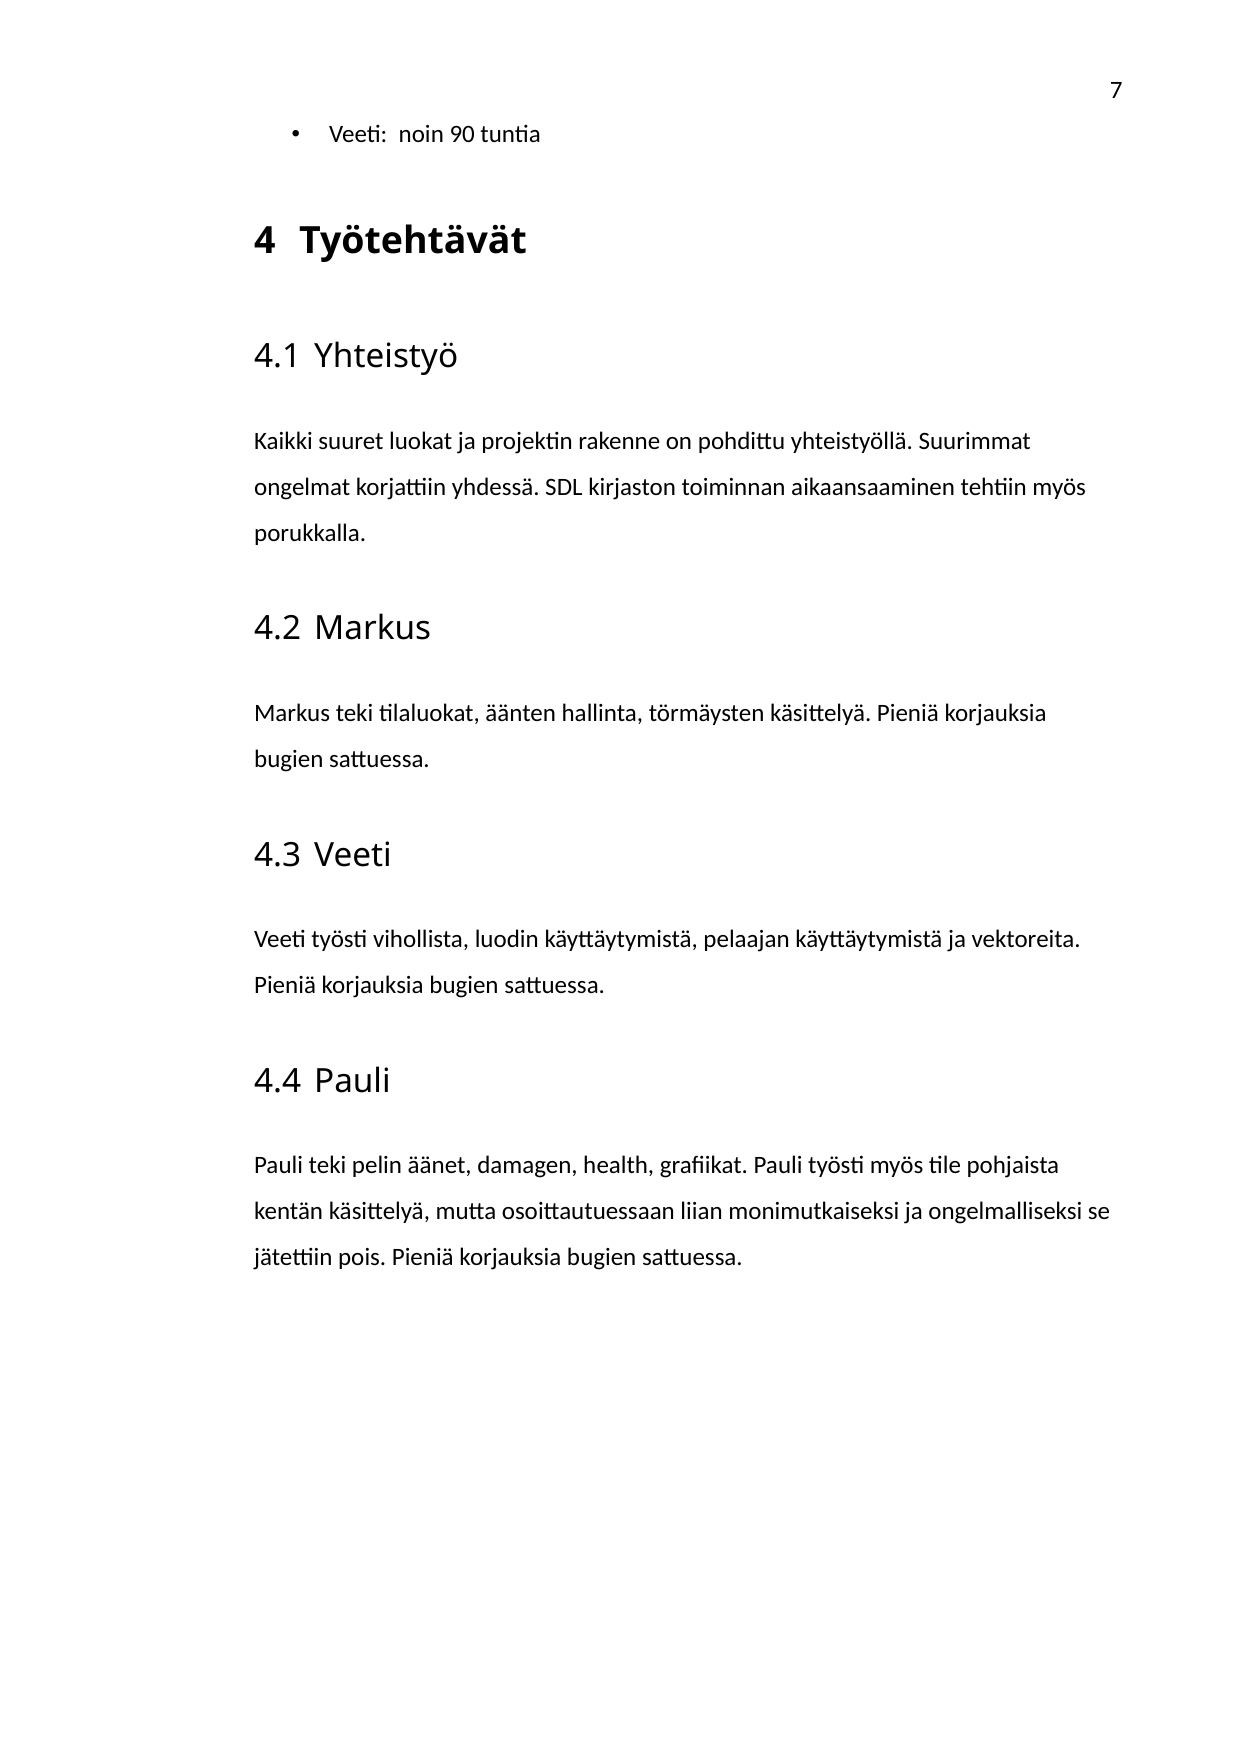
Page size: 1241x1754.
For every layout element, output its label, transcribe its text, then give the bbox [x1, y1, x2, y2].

list Veeti: noin 90 tuntia [291, 118, 1122, 149]
subtitle Markus [254, 604, 1122, 649]
subtitle Veeti [254, 830, 1122, 876]
text Pauli teki pelin äänet, damagen, health, grafiikat. Pauli työsti myös tile pohjaista kentän käsittelyä, mutta osoittautuessaan liian monimutkaiseksi ja ongelmalliseksi se jätettiin pois. Pieniä korjauksia bugien sattuessa. [254, 1150, 1122, 1272]
text Markus teki tilaluokat, äänten hallinta, törmäysten käsittelyä. Pieniä korjauksia bugien sattuessa. [254, 697, 1122, 773]
subtitle Työtehtävät [254, 214, 1122, 265]
text Kaikki suuret luokat ja projektin rakenne on pohdittu yhteistyöllä. Suurimmat ongelmat korjattiin yhdessä. SDL kirjaston toiminnan aikaansaaminen tehtiin myös porukkalla. [254, 425, 1122, 547]
text Veeti työsti vihollista, luodin käyttäytymistä, pelaajan käyttäytymistä ja vektoreita. Pieniä korjauksia bugien sattuessa. [254, 923, 1122, 1000]
subtitle Yhteistyö [254, 332, 1122, 377]
subtitle Pauli [254, 1057, 1122, 1102]
